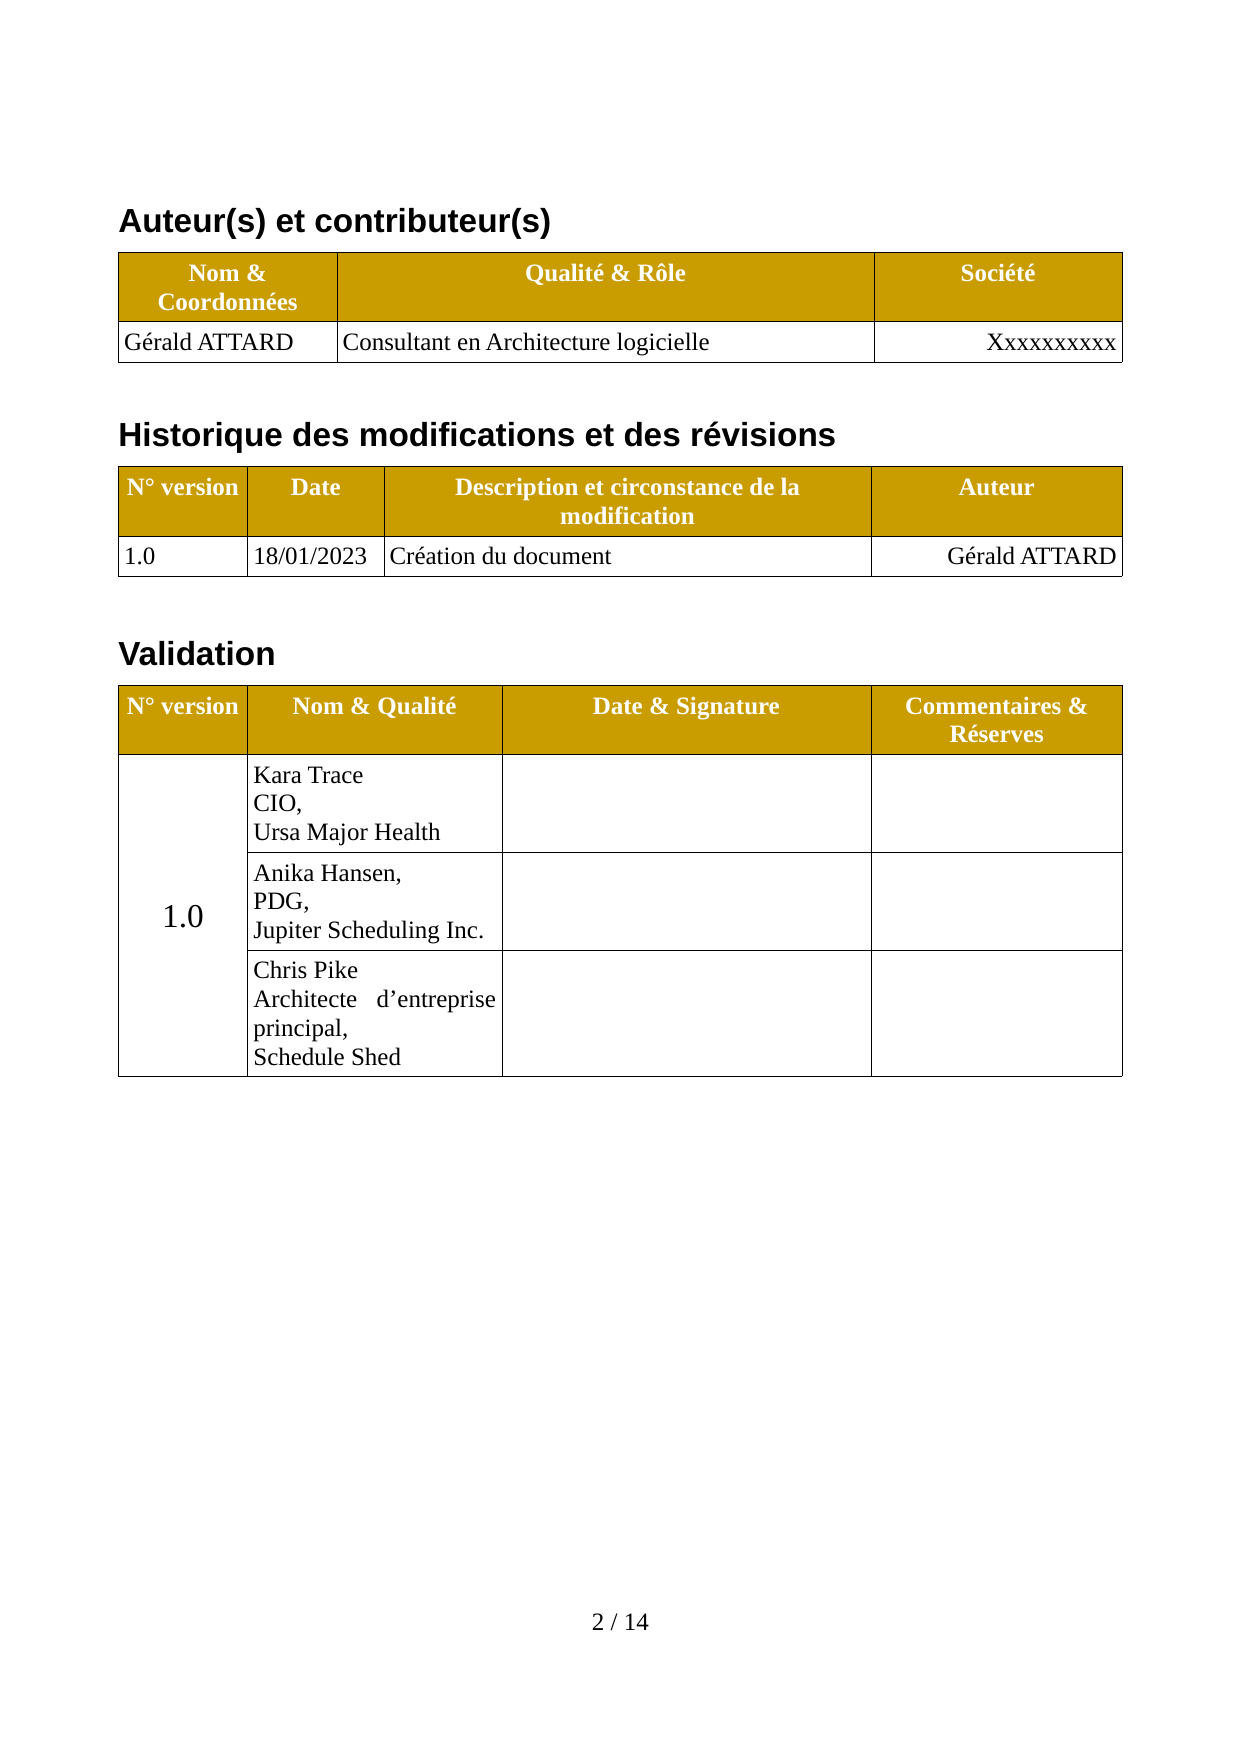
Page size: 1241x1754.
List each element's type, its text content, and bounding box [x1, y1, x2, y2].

table_cell 1.0 [119, 537, 247, 576]
table_cell [503, 755, 871, 852]
table_header Société [875, 253, 1122, 321]
table_cell [503, 853, 871, 949]
table_cell [872, 853, 1122, 949]
table_cell Xxxxxxxxxx [875, 322, 1122, 362]
table_cell Consultant en Architecture logicielle [338, 322, 874, 362]
subtitle Validation [118, 634, 1122, 672]
table_cell [872, 755, 1122, 852]
table_header Date & Signature [503, 686, 871, 754]
table_cell 1.0 [119, 755, 247, 1076]
table_header Description et circonstance de la modification [385, 467, 871, 536]
table_cell Kara Trace CIO, Ursa Major Health [248, 755, 502, 852]
table_cell Gérald ATTARD [872, 537, 1122, 576]
table_header N° version [119, 467, 247, 536]
table_cell Création du document [385, 537, 871, 576]
subtitle Auteur(s) et contributeur(s) [118, 201, 1122, 240]
table_header Commentaires & Réserves [872, 686, 1122, 754]
table_header N° version [119, 686, 247, 754]
table_cell [503, 951, 871, 1076]
table_header Qualité & Rôle [338, 253, 874, 321]
table_cell 18/01/2023 [248, 537, 384, 576]
table_header Nom & Coordonnées [119, 253, 337, 321]
table_cell Anika Hansen, PDG, Jupiter Scheduling Inc. [248, 853, 502, 949]
table_header Date [248, 467, 384, 536]
table_header Nom & Qualité [248, 686, 502, 754]
table_cell [872, 951, 1122, 1076]
table_header Auteur [872, 467, 1122, 536]
table_cell Chris Pike Architecte d’entreprise principal, Schedule Shed [248, 951, 502, 1076]
table_cell Gérald ATTARD [119, 322, 337, 362]
subtitle Historique des modifications et des révisions [118, 416, 1122, 454]
